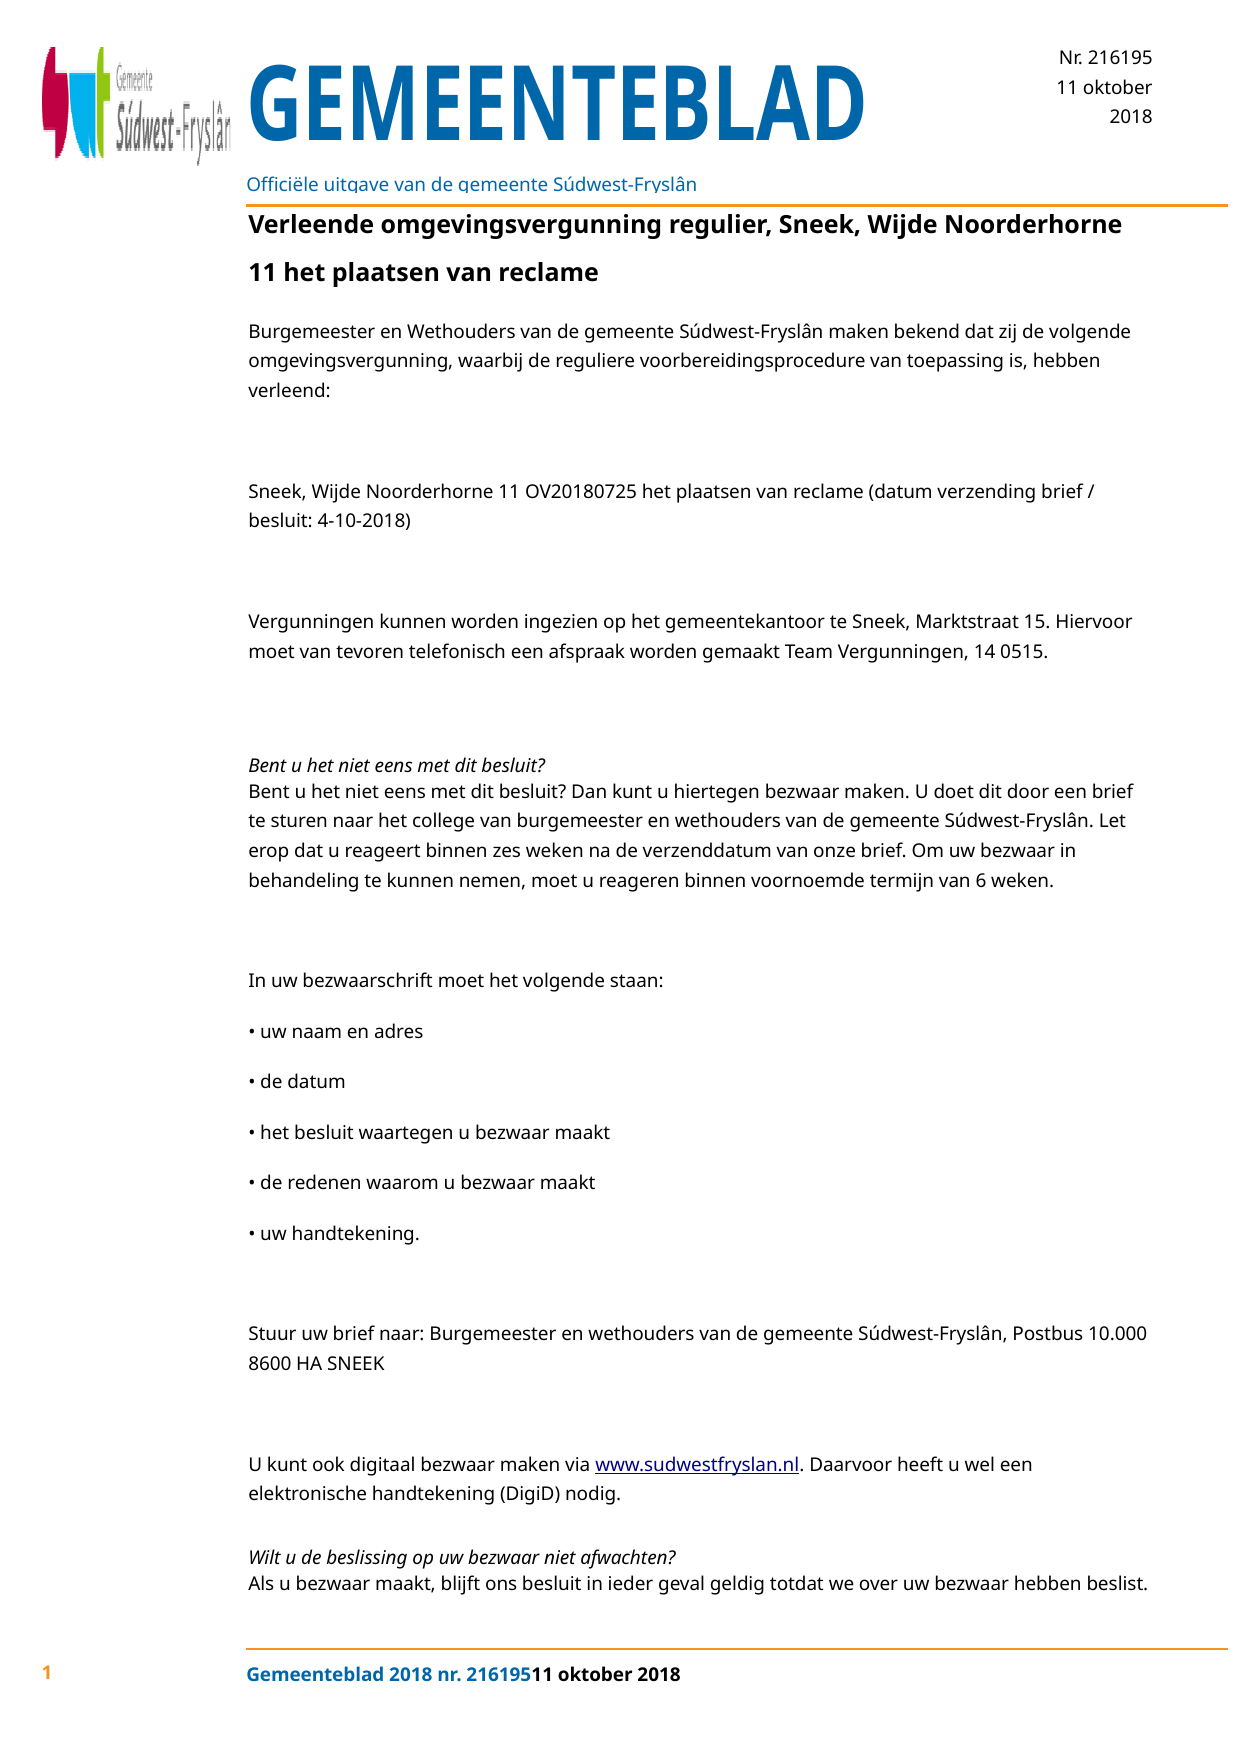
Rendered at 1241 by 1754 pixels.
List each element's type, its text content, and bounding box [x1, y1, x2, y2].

picture [41, 47, 231, 172]
text Vergunningen kunnen worden ingezien op het gemeentekantoor te Sneek, Marktstraat 15. Hiervoor moet van tevoren telefonisch een afspraak worden gemaakt Team Vergunningen, 14 0515. [248, 608, 1152, 664]
text • de datum [248, 1068, 1152, 1094]
text Burgemeester en Wethouders van de gemeente Súdwest-Fryslân maken bekend dat zij de volgende omgevingsvergunning, waarbij de reguliere voorbereidingsprocedure van toepassing is, hebben verleend: [248, 318, 1152, 403]
text U kunt ook digitaal bezwaar maken via www.sudwestfryslan.nl. Daarvoor heeft u wel een elektronische handtekening (DigiD) nodig. [248, 1451, 1152, 1506]
text Stuur uw brief naar: Burgemeester en wethouders van de gemeente Súdwest-Fryslân, Postbus 10.000 8600 HA SNEEK [248, 1321, 1152, 1376]
text Wilt u de beslissing op uw bezwaar niet afwachten? [248, 1544, 1152, 1570]
text • de redenen waarom u bezwaar maakt [248, 1169, 1152, 1195]
text Als u bezwaar maakt, blijft ons besluit in ieder geval geldig totdat we over uw bezwaar hebben beslist. [248, 1570, 1152, 1596]
text • het besluit waartegen u bezwaar maakt [248, 1119, 1152, 1144]
text • uw naam en adres [248, 1018, 1152, 1044]
text Sneek, Wijde Noorderhorne 11 OV20180725 het plaatsen van reclame (datum verzending brief / besluit: 4-10-2018) [248, 478, 1152, 533]
text • uw handtekening. [248, 1220, 1152, 1245]
text In uw bezwaarschrift moet het volgende staan: [248, 968, 1152, 993]
text Bent u het niet eens met dit besluit? [248, 752, 1152, 778]
text Verleende omgevingsvergunning regulier, Sneek, Wijde Noorderhorne 11 het plaatsen van reclame [248, 207, 1152, 288]
text Bent u het niet eens met dit besluit? Dan kunt u hiertegen bezwaar maken. U doet dit door een brief te sturen naar het college van burgemeester en wethouders van de gemeente Súdwest-Fryslân. Let erop dat u reageert binnen zes weken na de verzenddatum van onze brief. Om uw bezwaar in behandeling te kunnen nemen, moet u reageren binnen voornoemde termijn van 6 weken. [248, 778, 1152, 892]
